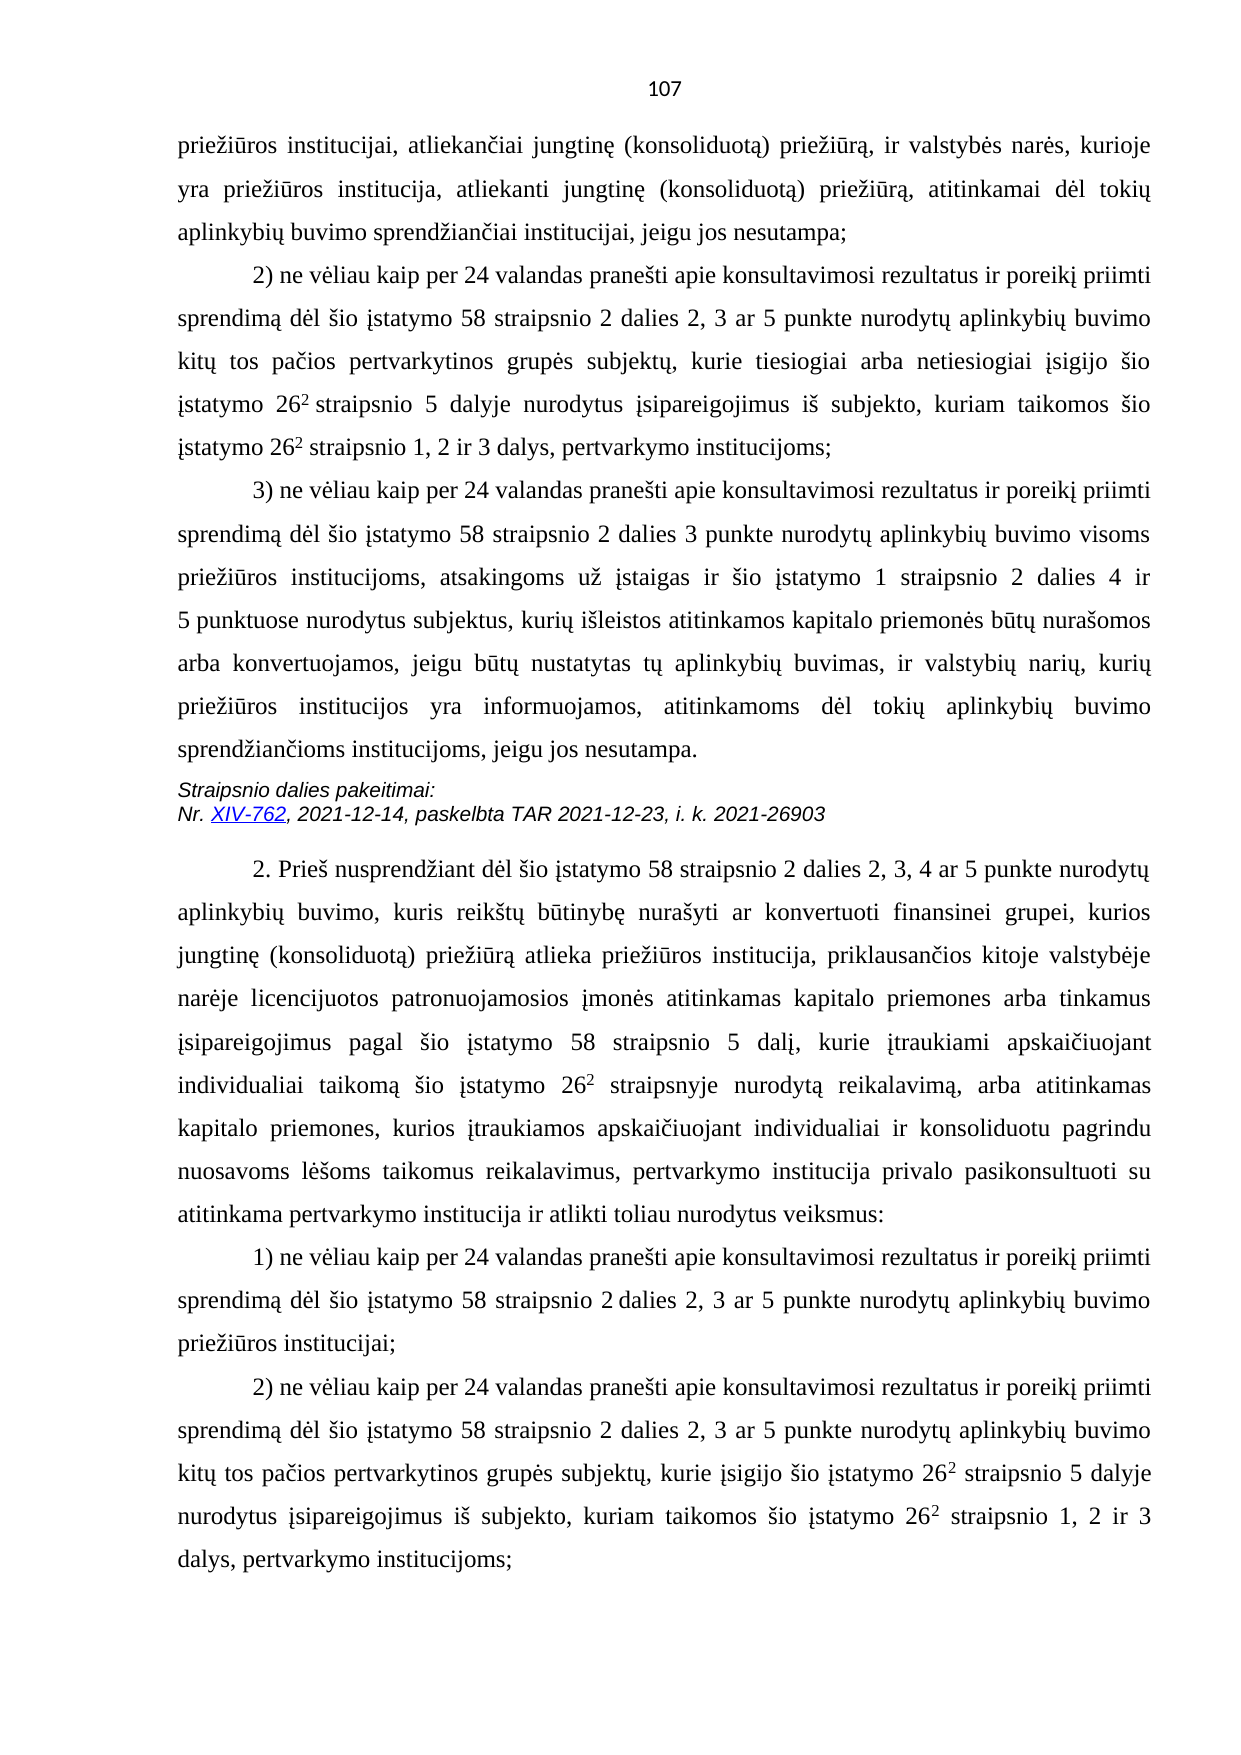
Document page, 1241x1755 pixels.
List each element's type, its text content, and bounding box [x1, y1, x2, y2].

text Nr. XIV-762, 2021-12-14, paskelbta TAR 2021-12-23, i. k. 2021-26903 [177, 801, 1152, 825]
text 2) ne vėliau kaip per 24 valandas pranešti apie konsultavimosi rezultatus ir poreikį priimti sprendimą dėl šio įstatymo 58 straipsnio 2 dalies 2, 3 ar 5 punkte nurodytų aplinkybių buvimo kitų tos pačios pertvarkytinos grupės subjektų, kurie tiesiogiai arba netiesiogiai įsigijo šio įstatymo 262 straipsnio 5 dalyje nurodytus įsipareigojimus iš subjekto, kuriam taikomos šio įstatymo 262 straipsnio 1, 2 ir 3 dalys, pertvarkymo institucijoms; [177, 260, 1152, 461]
text 2. Prieš nusprendžiant dėl šio įstatymo 58 straipsnio 2 dalies 2, 3, 4 ar 5 punkte nurodytų aplinkybių buvimo, kuris reikštų būtinybę nurašyti ar konvertuoti finansinei grupei, kurios jungtinę (konsoliduotą) priežiūrą atlieka priežiūros institucija, priklausančios kitoje valstybėje narėje licencijuotos patronuojamosios įmonės atitinkamas kapitalo priemones arba tinkamus įsipareigojimus pagal šio įstatymo 58 straipsnio 5 dalį, kurie įtraukiami apskaičiuojant individualiai taikomą šio įstatymo 262 straipsnyje nurodytą reikalavimą, arba atitinkamas kapitalo priemones, kurios įtraukiamos apskaičiuojant individualiai ir konsoliduotu pagrindu nuosavoms lėšoms taikomus reikalavimus, pertvarkymo institucija privalo pasikonsultuoti su atitinkama pertvarkymo institucija ir atlikti toliau nurodytus veiksmus: [177, 854, 1152, 1228]
text 2) ne vėliau kaip per 24 valandas pranešti apie konsultavimosi rezultatus ir poreikį priimti sprendimą dėl šio įstatymo 58 straipsnio 2 dalies 2, 3 ar 5 punkte nurodytų aplinkybių buvimo kitų tos pačios pertvarkytinos grupės subjektų, kurie įsigijo šio įstatymo 262 straipsnio 5 dalyje nurodytus įsipareigojimus iš subjekto, kuriam taikomos šio įstatymo 262 straipsnio 1, 2 ir 3 dalys, pertvarkymo institucijoms; [177, 1372, 1152, 1573]
text 3) ne vėliau kaip per 24 valandas pranešti apie konsultavimosi rezultatus ir poreikį priimti sprendimą dėl šio įstatymo 58 straipsnio 2 dalies 3 punkte nurodytų aplinkybių buvimo visoms priežiūros institucijoms, atsakingoms už įstaigas ir šio įstatymo 1 straipsnio 2 dalies 4 ir 5 punktuose nurodytus subjektus, kurių išleistos atitinkamos kapitalo priemonės būtų nurašomos arba konvertuojamos, jeigu būtų nustatytas tų aplinkybių buvimas, ir valstybių narių, kurių priežiūros institucijos yra informuojamos, atitinkamoms dėl tokių aplinkybių buvimo sprendžiančioms institucijoms, jeigu jos nesutampa. [177, 476, 1152, 763]
text 1) ne vėliau kaip per 24 valandas pranešti apie konsultavimosi rezultatus ir poreikį priimti sprendimą dėl šio įstatymo 58 straipsnio 2 dalies 2, 3 ar 5 punkte nurodytų aplinkybių buvimo priežiūros institucijai; [177, 1242, 1152, 1357]
text priežiūros institucijai, atliekančiai jungtinę (konsoliduotą) priežiūrą, ir valstybės narės, kurioje yra priežiūros institucija, atliekanti jungtinę (konsoliduotą) priežiūrą, atitinkamai dėl tokių aplinkybių buvimo sprendžiančiai institucijai, jeigu jos nesutampa; [177, 131, 1152, 246]
text Straipsnio dalies pakeitimai: [177, 777, 1152, 801]
